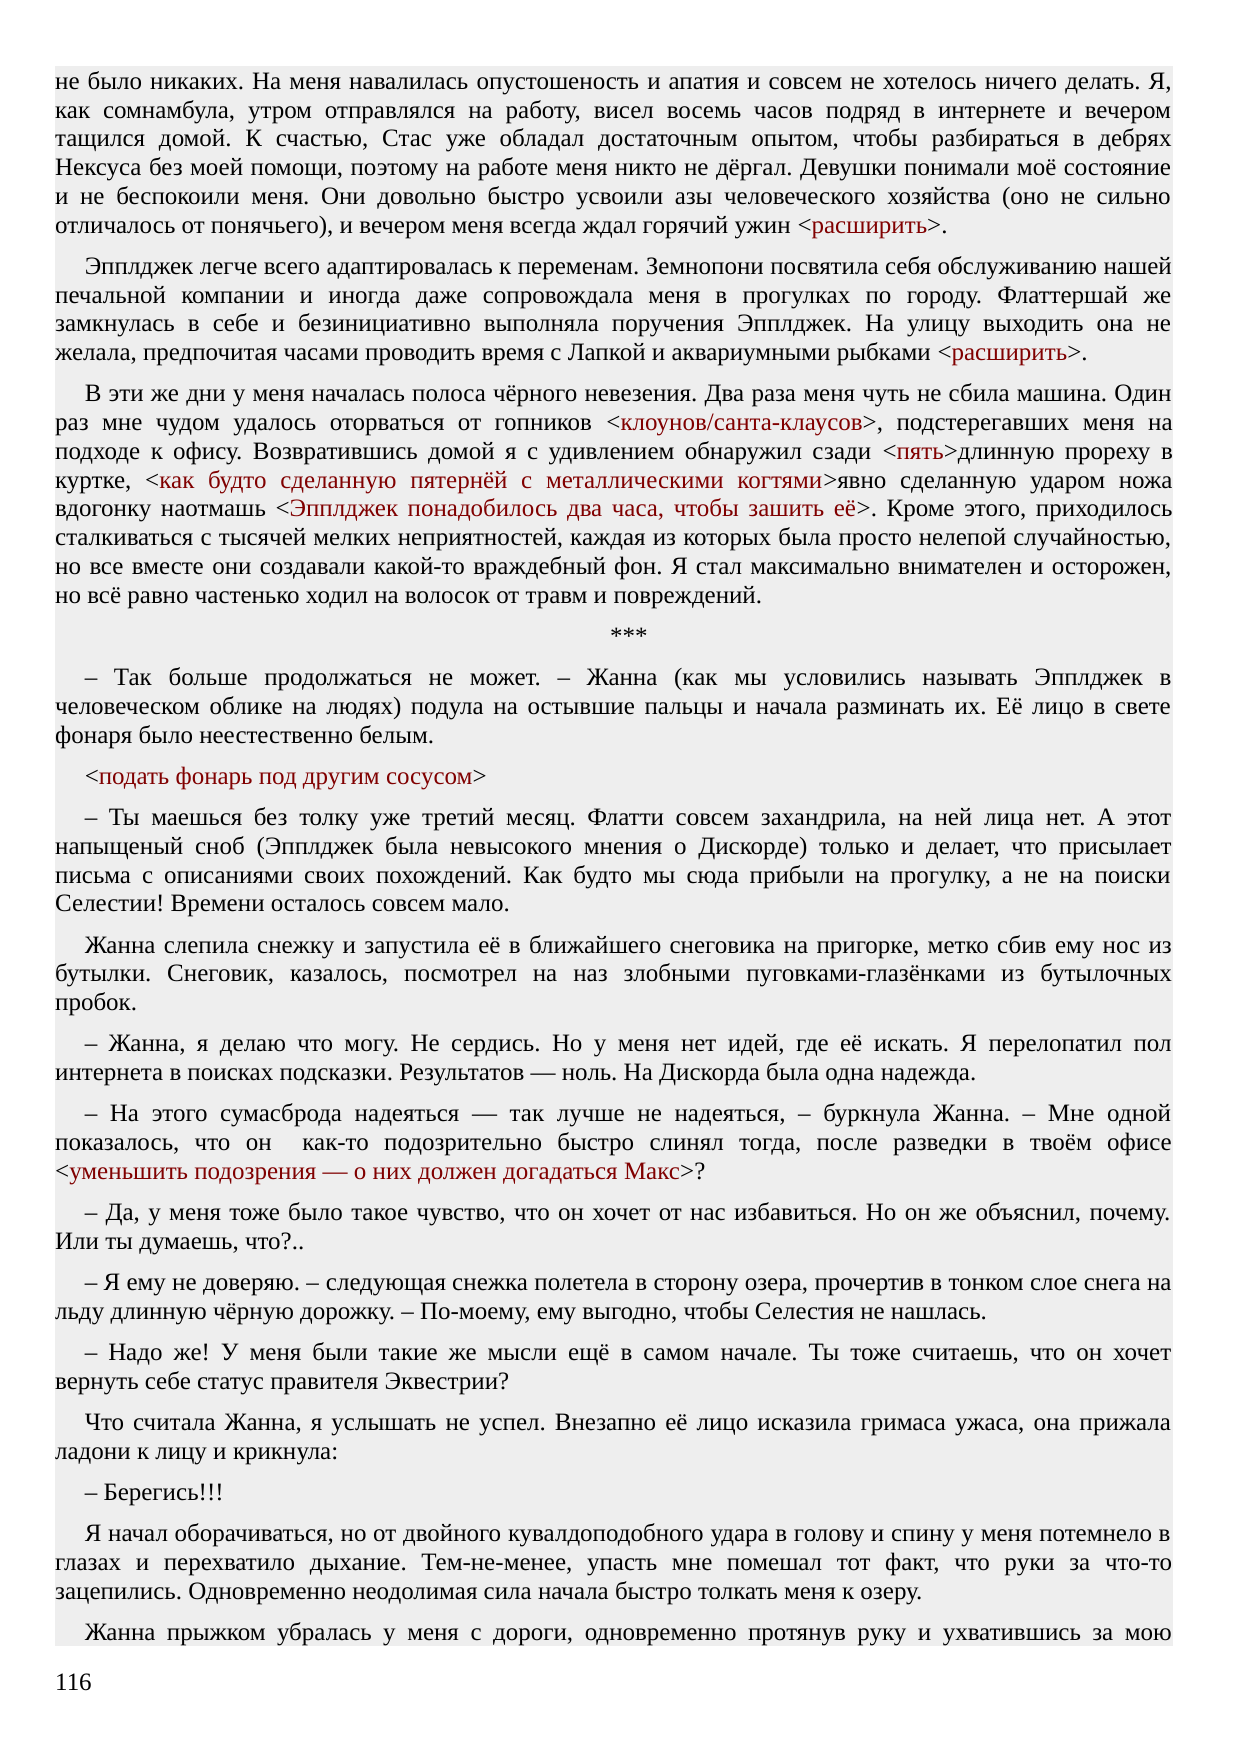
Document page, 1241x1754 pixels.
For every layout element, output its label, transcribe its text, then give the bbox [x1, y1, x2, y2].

text – Так больше продолжаться не может. – Жанна (как мы условились называть Эпплджек в человеческом облике на людях) подула на остывшие пальцы и начала разминать их. Её лицо в свете фонаря было неестественно белым. [55, 662, 1173, 748]
text Эпплджек легче всего адаптировалась к переменам. Земнопони посвятила себя обслуживанию нашей печальной компании и иногда даже сопровождала меня в прогулках по городу. Флаттершай же замкнулась в себе и безинициативно выполняла поручения Эпплджек. На улицу выходить она не желала, предпочитая часами проводить время с Лапкой и аквариумными рыбками <расширить>. [55, 251, 1173, 366]
text В эти же дни у меня началась полоса чёрного невезения. Два раза меня чуть не сбила машина. Один раз мне чудом удалось оторваться от гопников <клоунов/санта-клаусов>, подстерегавших меня на подходе к офису. Возвратившись домой я с удивлением обнаружил сзади <пять>длинную прореху в куртке, <как будто сделанную пятернёй с металлическими когтями>явно сделанную ударом ножа вдогонку наотмашь <Эпплджек понадобилось два часа, чтобы зашить её>. Кроме этого, приходилось сталкиваться с тысячей мелких неприятностей, каждая из которых была просто нелепой случайностью, но все вместе они создавали какой-то враждебный фон. Я стал максимально внимателен и осторожен, но всё равно частенько ходил на волосок от травм и повреждений. [55, 378, 1173, 608]
text – Ты маешься без толку уже третий месяц. Флатти совсем захандрила, на ней лица нет. А этот напыщеный сноб (Эпплджек была невысокого мнения о Дискорде) только и делает, что присылает письма с описаниями своих похождений. Как будто мы сюда прибыли на прогулку, а не на поиски Селестии! Времени осталось совсем мало. [55, 802, 1173, 917]
text Жанна прыжком убралась у меня с дороги, одновременно протянув руку и ухватившись за мою [55, 1617, 1173, 1646]
text *** [55, 621, 1173, 650]
text Я начал оборачиваться, но от двойного кувалдоподобного удара в голову и спину у меня потемнело в глазах и перехватило дыхание. Тем-не-менее, упасть мне помешал тот факт, что руки за что-то зацепились. Одновременно неодолимая сила начала быстро толкать меня к озеру. [55, 1518, 1173, 1605]
text – Берегись!!! [55, 1477, 1173, 1506]
text – Жанна, я делаю что могу. Не сердись. Но у меня нет идей, где её искать. Я перелопатил пол интернета в поисках подсказки. Результатов — ноль. На Дискорда была одна надежда. [55, 1028, 1173, 1086]
text – Я ему не доверяю. – следующая снежка полетела в сторону озера, прочертив в тонком слое снега на льду длинную чёрную дорожку. – По-моему, ему выгодно, чтобы Селестия не нашлась. [55, 1267, 1173, 1325]
text – Надо же! У меня были такие же мысли ещё в самом начале. Ты тоже считаешь, что он хочет вернуть себе статус правителя Эквестрии? [55, 1337, 1173, 1395]
text – На этого сумасброда надеяться — так лучше не надеяться, – буркнула Жанна. – Мне одной показалось, что он как-то подозрительно быстро слинял тогда, после разведки в твоём офисе <уменьшить подозрения — о них должен догадаться Макс>? [55, 1098, 1173, 1185]
text – Да, у меня тоже было такое чувство, что он хочет от нас избавиться. Но он же объяснил, почему. Или ты думаешь, что?.. [55, 1197, 1173, 1255]
text Что считала Жанна, я услышать не успел. Внезапно её лицо исказила гримаса ужаса, она прижала ладони к лицу и крикнула: [55, 1407, 1173, 1465]
text не было никаких. На меня навалилась опустошеность и апатия и совсем не хотелось ничего делать. Я, как сомнамбула, утром отправлялся на работу, висел восемь часов подряд в интернете и вечером тащился домой. К счастью, Стас уже обладал достаточным опытом, чтобы разбираться в дебрях Нексуса без моей помощи, поэтому на работе меня никто не дёргал. Девушки понимали моё состояние и не беспокоили меня. Они довольно быстро усвоили азы человеческого хозяйства (оно не сильно отличалось от понячьего), и вечером меня всегда ждал горячий ужин <расширить>. [55, 66, 1173, 238]
text <подать фонарь под другим сосусом> [55, 761, 1173, 790]
text Жанна слепила снежку и запустила её в ближайшего снеговика на пригорке, метко сбив ему нос из бутылки. Снеговик, казалось, посмотрел на наз злобными пуговками-глазёнками из бутылочных пробок. [55, 930, 1173, 1016]
